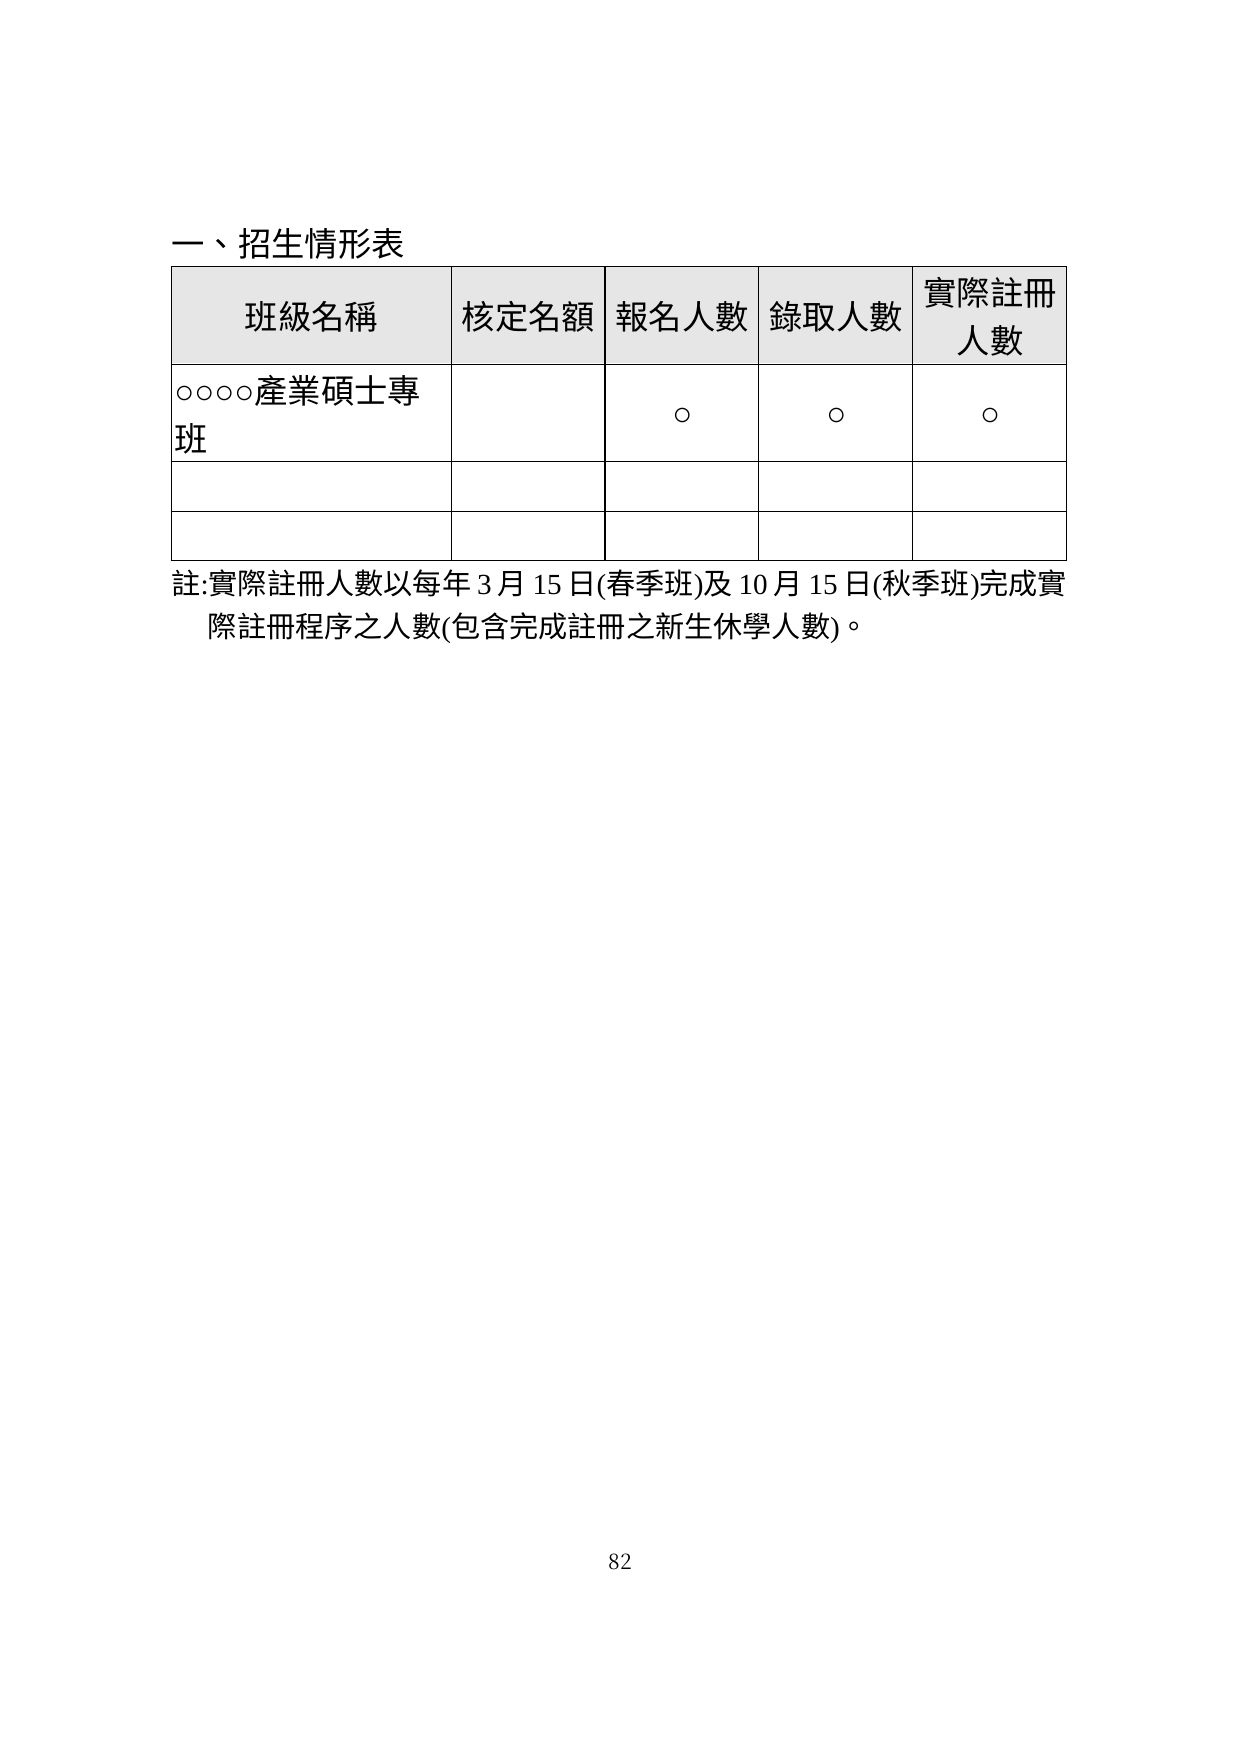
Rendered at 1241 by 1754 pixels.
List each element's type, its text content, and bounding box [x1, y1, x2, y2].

table_cell [606, 512, 758, 560]
table_cell [452, 365, 604, 461]
table_cell ○○○○產業碩士專班 [172, 365, 451, 461]
table_cell [172, 512, 451, 560]
table_cell [452, 512, 604, 560]
table_cell [606, 462, 758, 511]
table_cell [759, 462, 912, 511]
table_header 實際註冊人數 [913, 267, 1066, 363]
table_cell ○ [606, 365, 758, 461]
table_cell [759, 512, 912, 560]
table_header 核定名額 [452, 267, 604, 363]
table_cell [452, 462, 604, 511]
table_cell ○ [913, 365, 1066, 461]
table_cell [913, 462, 1066, 511]
table_cell ○ [759, 365, 912, 461]
table_header 報名人數 [606, 267, 758, 363]
table_cell [172, 462, 451, 511]
table_header 錄取人數 [759, 267, 912, 363]
table_cell [913, 512, 1066, 560]
table_header 班級名稱 [172, 267, 451, 363]
text 註:實際註冊人數以每年3月15日(春季班)及10月15日(秋季班)完成實際註冊程序之人數(包含完成註冊之新生休學人數)。 [171, 561, 1069, 645]
text 一、招生情形表 [171, 218, 1069, 266]
